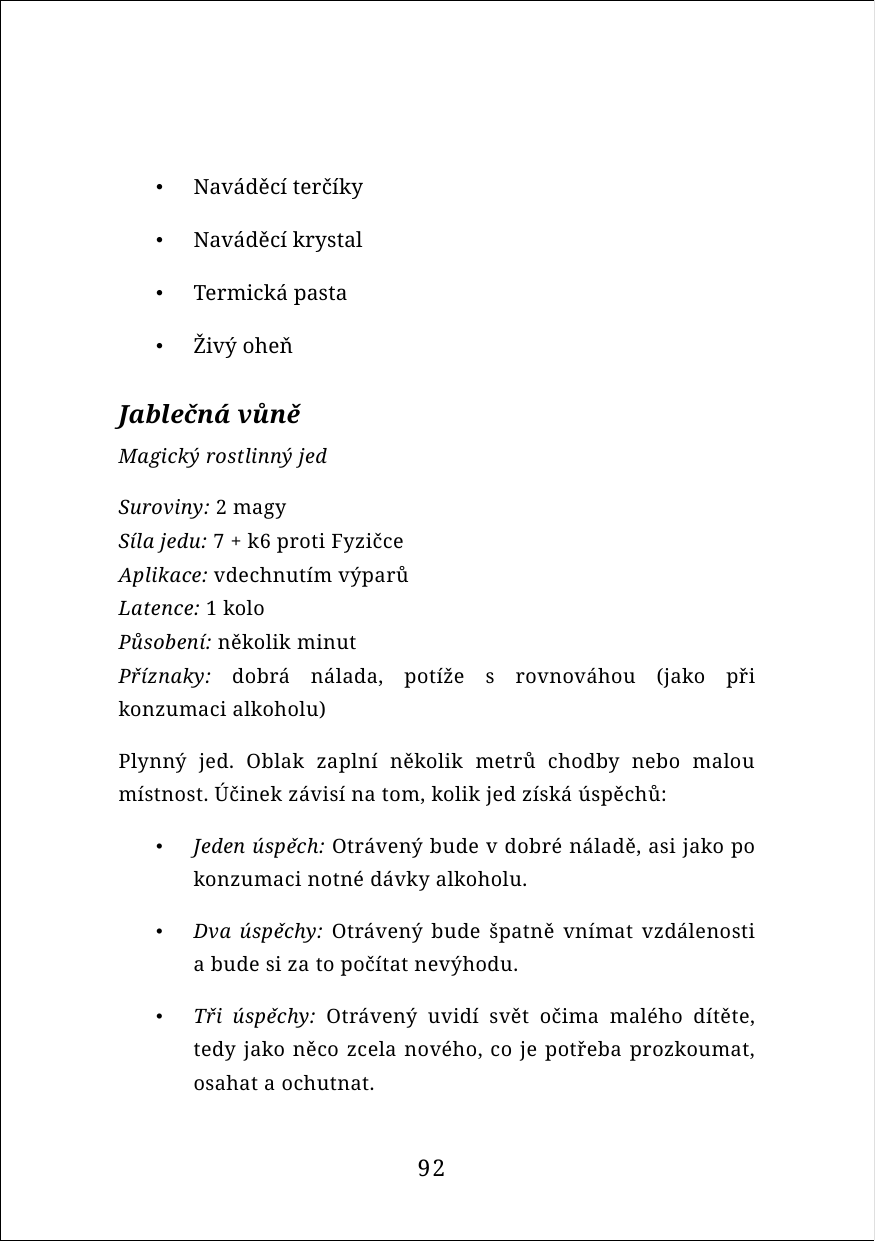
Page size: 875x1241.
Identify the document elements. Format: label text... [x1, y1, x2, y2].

text Suroviny: 2 magy Síla jedu: 7 + k6 proti Fyzičce Aplikace: vdechnutím výparů Latence: 1 kolo Působení: několik minut Příznaky: dobrá nálada, potíže s rovnováhou (jako při konzumaci alkoholu) [118, 494, 756, 722]
text Magický rostlinný jed [118, 442, 756, 469]
list Živý oheň [156, 331, 756, 360]
list Naváděcí krystal [156, 225, 756, 253]
list Termická pasta [156, 278, 756, 307]
subtitle Jablečná vůně [118, 396, 756, 431]
list Naváděcí terčíky [156, 172, 756, 200]
text Plynný jed. Oblak zaplní několik metrů chodby nebo malou místnost. Účinek závisí na tom, kolik jed získá úspěchů: [118, 747, 756, 807]
list Jeden úspěch: Otrávený bude v dobré náladě, asi jako po konzumaci notné dávky alkoholu. [156, 832, 756, 892]
list Dva úspěchy: Otrávený bude špatně vnímat vzdálenosti a bude si za to počítat nevýhodu. [156, 917, 756, 977]
list Tři úspěchy: Otrávený uvidí svět očima malého dítěte, tedy jako něco zcela nového, co je potřeba prozkoumat, osahat a ochutnat. [156, 1002, 756, 1096]
